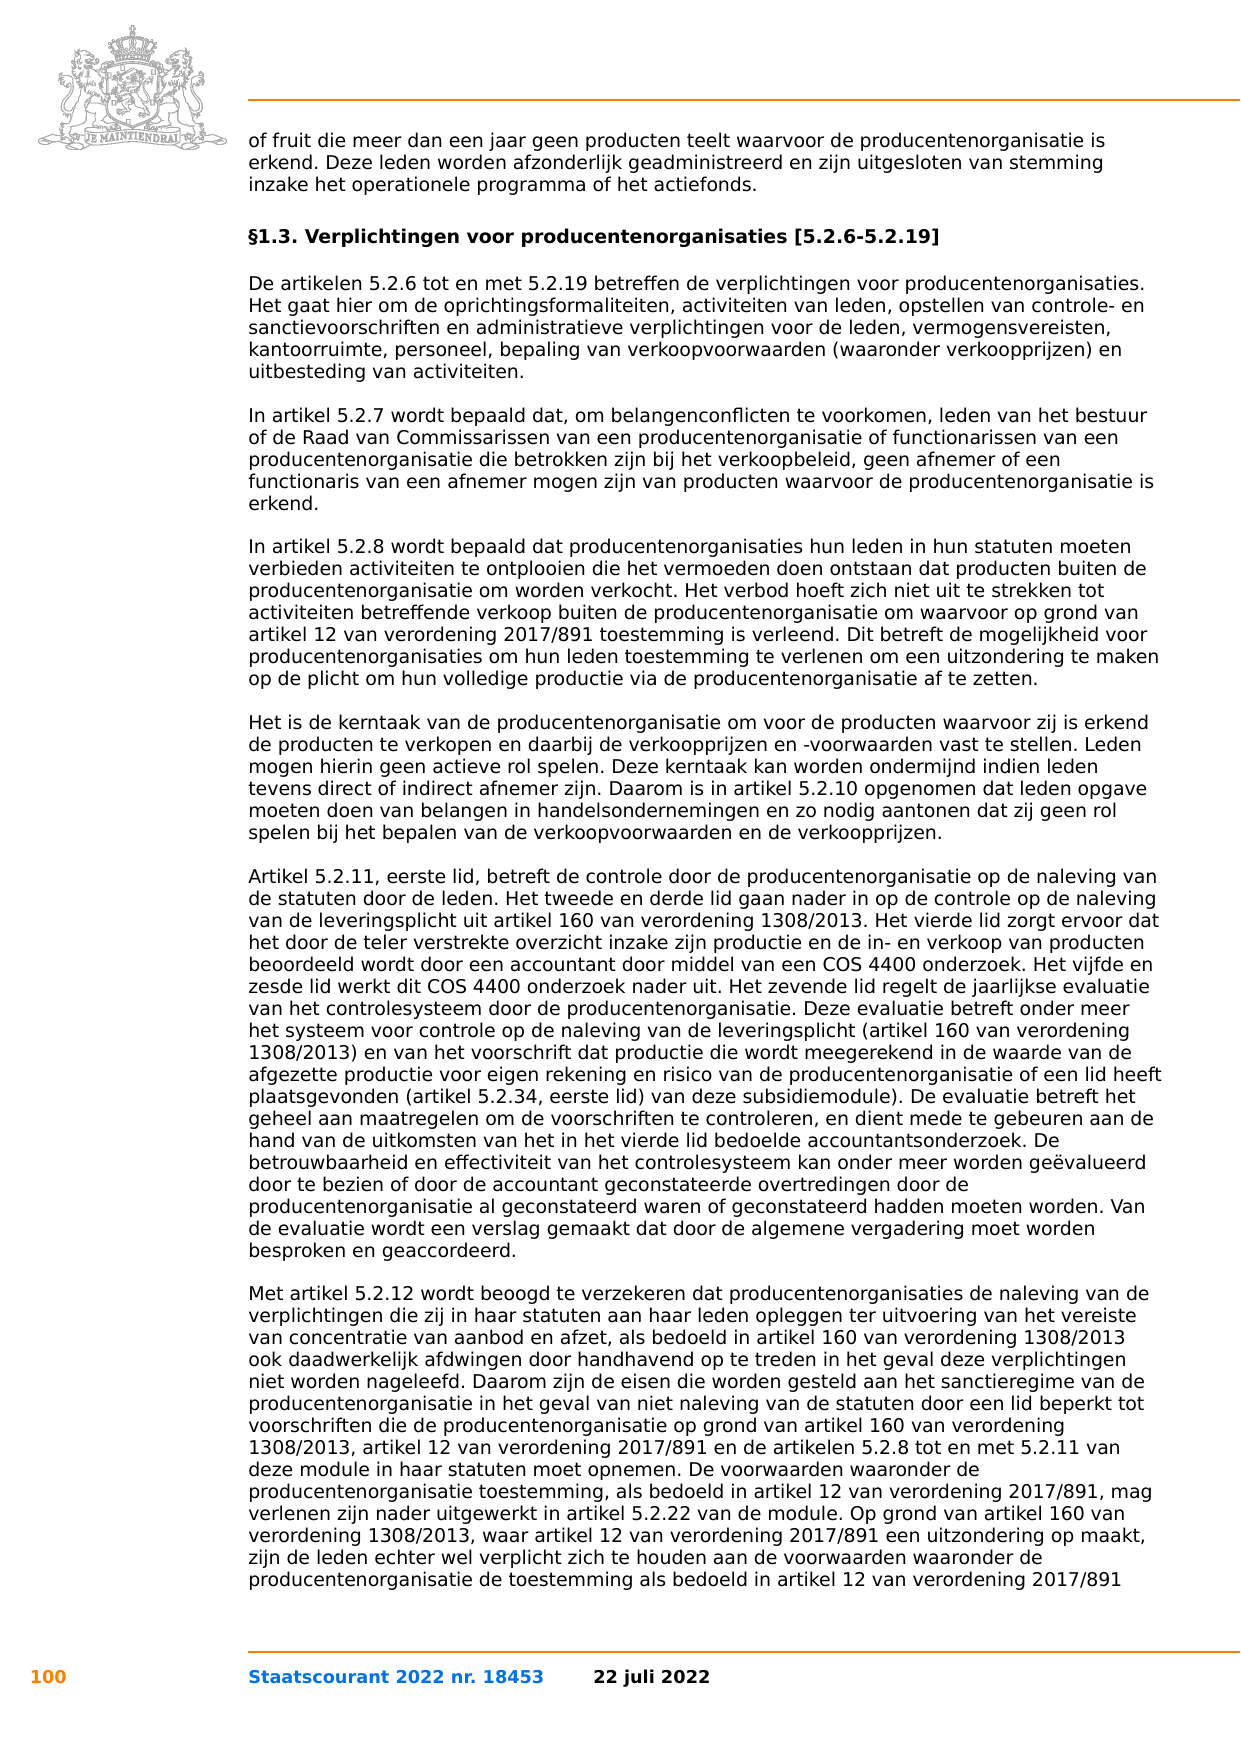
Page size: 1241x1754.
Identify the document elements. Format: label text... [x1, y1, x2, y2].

subtitle §1.3. Verplichtingen voor producentenorganisaties [5.2.6-5.2.19] [248, 226, 1163, 248]
text Het is de kerntaak van de producentenorganisatie om voor de producten waarvoor zij is erkend de producten te verkopen en daarbij de verkoopprijzen en -voorwaarden vast te stellen. Leden mogen hierin geen actieve rol spelen. Deze kerntaak kan worden ondermijnd indien leden tevens direct of indirect afnemer zijn. Daarom is in artikel 5.2.10 opgenomen dat leden opgave moeten doen van belangen in handelsondernemingen en zo nodig aantonen dat zij geen rol spelen bij het bepalen van de verkoopvoorwaarden en de verkoopprijzen. [248, 712, 1163, 844]
text In artikel 5.2.7 wordt bepaald dat, om belangenconflicten te voorkomen, leden van het bestuur of de Raad van Commissarissen van een producentenorganisatie of functionarissen van een producentenorganisatie die betrokken zijn bij het verkoopbeleid, geen afnemer of een functionaris van een afnemer mogen zijn van producten waarvoor de producentenorganisatie is erkend. [248, 404, 1163, 514]
text of fruit die meer dan een jaar geen producten teelt waarvoor de producentenorganisatie is erkend. Deze leden worden afzonderlijk geadministreerd en zijn uitgesloten van stemming inzake het operationele programma of het actiefonds. [248, 130, 1163, 196]
text In artikel 5.2.8 wordt bepaald dat producentenorganisaties hun leden in hun statuten moeten verbieden activiteiten te ontplooien die het vermoeden doen ontstaan dat producten buiten de producentenorganisatie om worden verkocht. Het verbod hoeft zich niet uit te strekken tot activiteiten betreffende verkoop buiten de producentenorganisatie om waarvoor op grond van artikel 12 van verordening 2017/891 toestemming is verleend. Dit betreft de mogelijkheid voor producentenorganisaties om hun leden toestemming te verlenen om een uitzondering te maken op de plicht om hun volledige productie via de producentenorganisatie af te zetten. [248, 536, 1163, 690]
text Artikel 5.2.11, eerste lid, betreft de controle door de producentenorganisatie op de naleving van de statuten door de leden. Het tweede en derde lid gaan nader in op de controle op de naleving van de leveringsplicht uit artikel 160 van verordening 1308/2013. Het vierde lid zorgt ervoor dat het door de teler verstrekte overzicht inzake zijn productie en de in- en verkoop van producten beoordeeld wordt door een accountant door middel van een COS 4400 onderzoek. Het vijfde en zesde lid werkt dit COS 4400 onderzoek nader uit. Het zevende lid regelt de jaarlijkse evaluatie van het controlesysteem door de producentenorganisatie. Deze evaluatie betreft onder meer het systeem voor controle op de naleving van de leveringsplicht (artikel 160 van verordening 1308/2013) en van het voorschrift dat productie die wordt meegerekend in de waarde van de afgezette productie voor eigen rekening en risico van de producentenorganisatie of een lid heeft plaatsgevonden (artikel 5.2.34, eerste lid) van deze subsidiemodule). De evaluatie betreft het geheel aan maatregelen om de voorschriften te controleren, en dient mede te gebeuren aan de hand van de uitkomsten van het in het vierde lid bedoelde accountantsonderzoek. De betrouwbaarheid en effectiviteit van het controlesysteem kan onder meer worden geëvalueerd door te bezien of door de accountant geconstateerde overtredingen door de producentenorganisatie al geconstateerd waren of geconstateerd hadden moeten worden. Van de evaluatie wordt een verslag gemaakt dat door de algemene vergadering moet worden besproken en geaccordeerd. [248, 866, 1163, 1261]
picture [38, 25, 227, 150]
text De artikelen 5.2.6 tot en met 5.2.19 betreffen de verplichtingen voor producentenorganisaties. Het gaat hier om de oprichtingsformaliteiten, activiteiten van leden, opstellen van controle- en sanctievoorschriften en administratieve verplichtingen voor de leden, vermogensvereisten, kantoorruimte, personeel, bepaling van verkoopvoorwaarden (waaronder verkoopprijzen) en uitbesteding van activiteiten. [248, 273, 1163, 383]
text Met artikel 5.2.12 wordt beoogd te verzekeren dat producentenorganisaties de naleving van de verplichtingen die zij in haar statuten aan haar leden opleggen ter uitvoering van het vereiste van concentratie van aanbod en afzet, als bedoeld in artikel 160 van verordening 1308/2013 ook daadwerkelijk afdwingen door handhavend op te treden in het geval deze verplichtingen niet worden nageleefd. Daarom zijn de eisen die worden gesteld aan het sanctieregime van de producentenorganisatie in het geval van niet naleving van de statuten door een lid beperkt tot voorschriften die de producentenorganisatie op grond van artikel 160 van verordening 1308/2013, artikel 12 van verordening 2017/891 en de artikelen 5.2.8 tot en met 5.2.11 van deze module in haar statuten moet opnemen. De voorwaarden waaronder de producentenorganisatie toestemming, als bedoeld in artikel 12 van verordening 2017/891, mag verlenen zijn nader uitgewerkt in artikel 5.2.22 van de module. Op grond van artikel 160 van verordening 1308/2013, waar artikel 12 van verordening 2017/891 een uitzondering op maakt, zijn de leden echter wel verplicht zich te houden aan de voorwaarden waaronder de producentenorganisatie de toestemming als bedoeld in artikel 12 van verordening 2017/891 [248, 1283, 1163, 1591]
